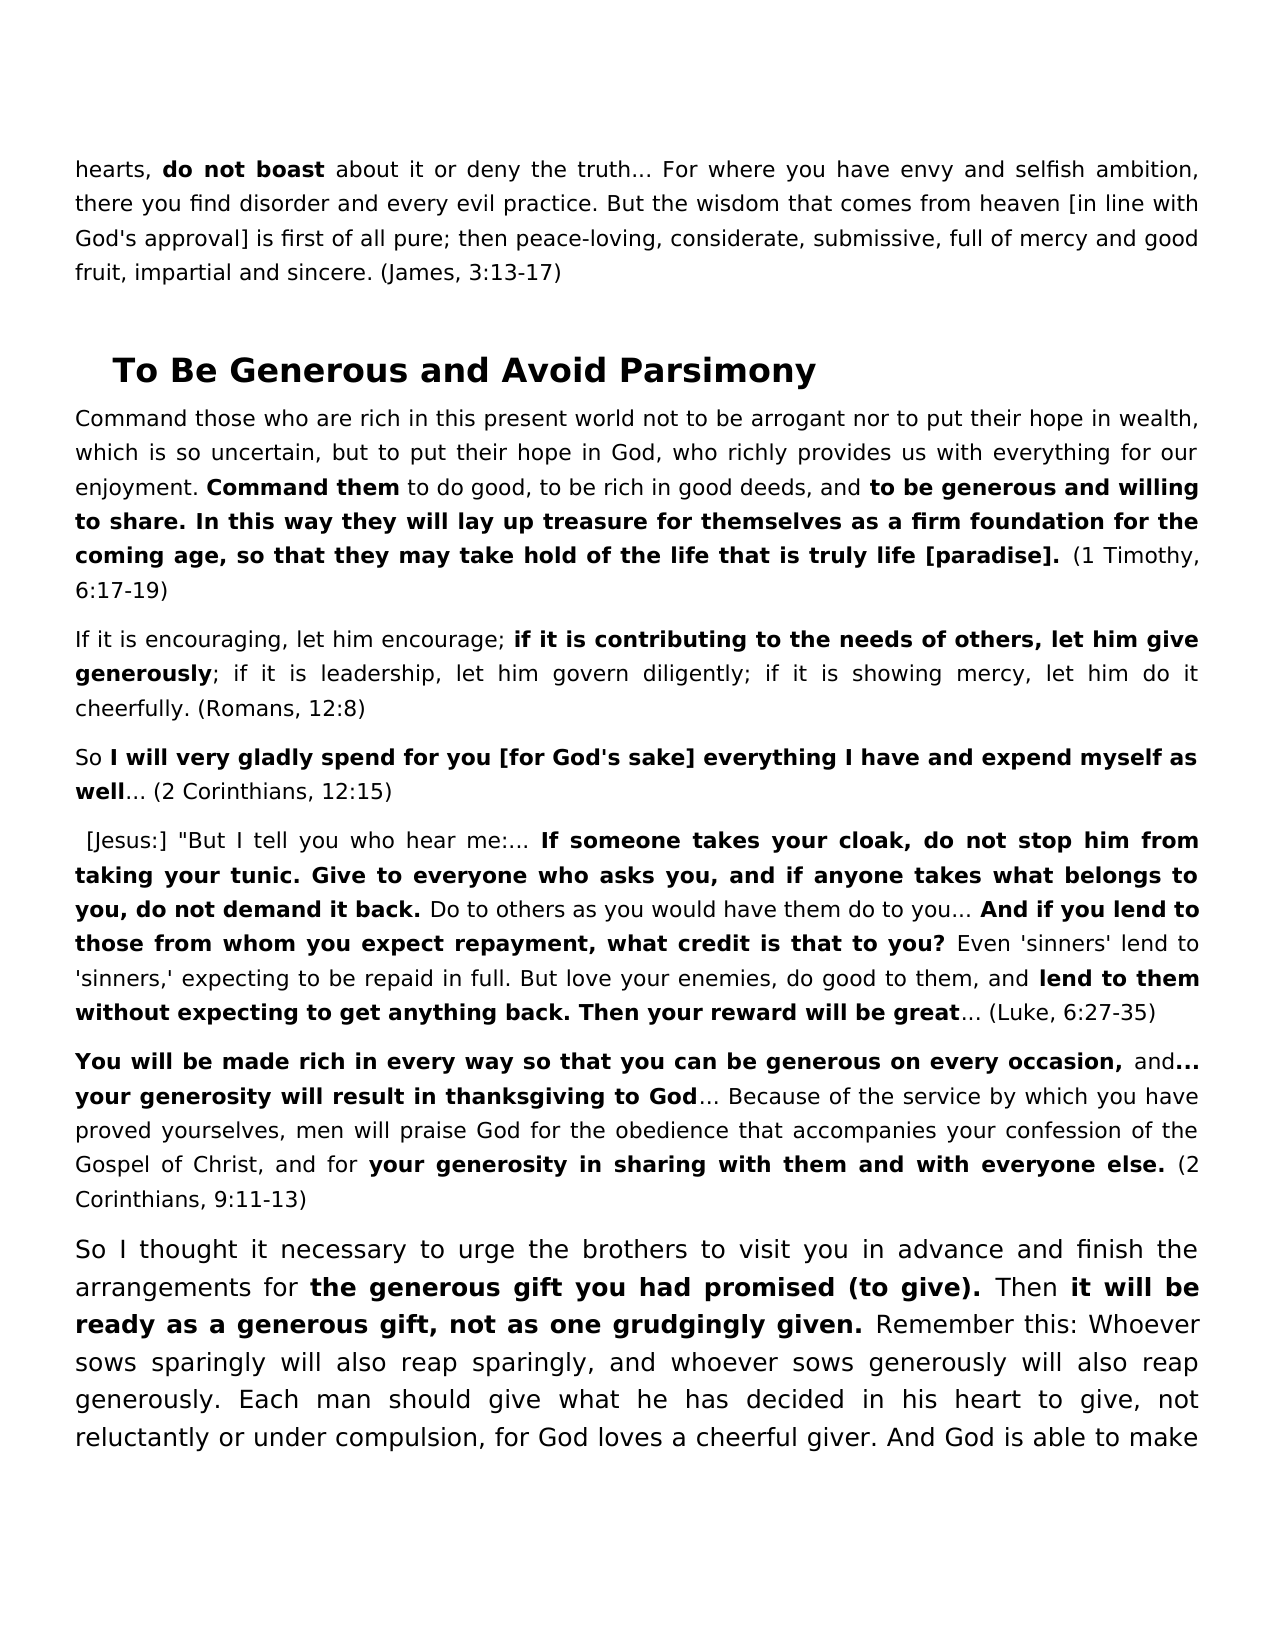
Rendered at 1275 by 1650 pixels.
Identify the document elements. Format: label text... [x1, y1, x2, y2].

text You will be made rich in every way so that you can be generous on every occasion, and... your generosity will result in thanksgiving to God... Because of the service by which you have proved yourselves, men will praise God for the obedience that accompanies your confession of the Gospel of Christ, and for your generosity in sharing with them and with everyone else. (2 Corinthians, 9:11-13) [75, 1042, 1200, 1214]
text So I thought it necessary to urge the brothers to visit you in advance and finish the arrangements for the generous gift you had promised (to give). Then it will be ready as a generous gift, not as one grudgingly given. Remember this: Whoever sows sparingly will also reap sparingly, and whoever sows generously will also reap generously. Each man should give what he has decided in his heart to give, not reluctantly or under compulsion, for God loves a cheerful giver. And God is able to make [75, 1229, 1200, 1454]
text [Jesus:] "But I tell you who hear me:... If someone takes your cloak, do not stop him from taking your tunic. Give to everyone who asks you, and if anyone takes what belongs to you, do not demand it back. Do to others as you would have them do to you... And if you lend to those from whom you expect repayment, what credit is that to you? Even 'sinners' lend to 'sinners,' expecting to be repaid in full. But love your enemies, do good to them, and lend to them without expecting to get anything back. Then your reward will be great... (Luke, 6:27-35) [75, 821, 1200, 1027]
text hearts, do not boast about it or deny the truth... For where you have envy and selfish ambition, there you find disorder and every evil practice. But the wisdom that comes from heaven [in line with God's approval] is first of all pure; then peace-loving, considerate, submissive, full of mercy and good fruit, impartial and sincere. (James, 3:13-17) [75, 150, 1200, 287]
text So I will very gladly spend for you [for God's sake] everything I have and expend myself as well... (2 Corinthians, 12:15) [75, 738, 1200, 806]
subtitle To Be Generous and Avoid Parsimony [112, 351, 1200, 390]
text If it is encouraging, let him encourage; if it is contributing to the needs of others, let him give generously; if it is leadership, let him govern diligently; if it is showing mercy, let him do it cheerfully. (Romans, 12:8) [75, 620, 1200, 723]
text Command those who are rich in this present world not to be arrogant nor to put their hope in wealth, which is so uncertain, but to put their hope in God, who richly provides us with everything for our enjoyment. Command them to do good, to be rich in good deeds, and to be generous and willing to share. In this way they will lay up treasure for themselves as a firm foundation for the coming age, so that they may take hold of the life that is truly life [paradise]. (1 Timothy, 6:17-19) [75, 399, 1200, 605]
